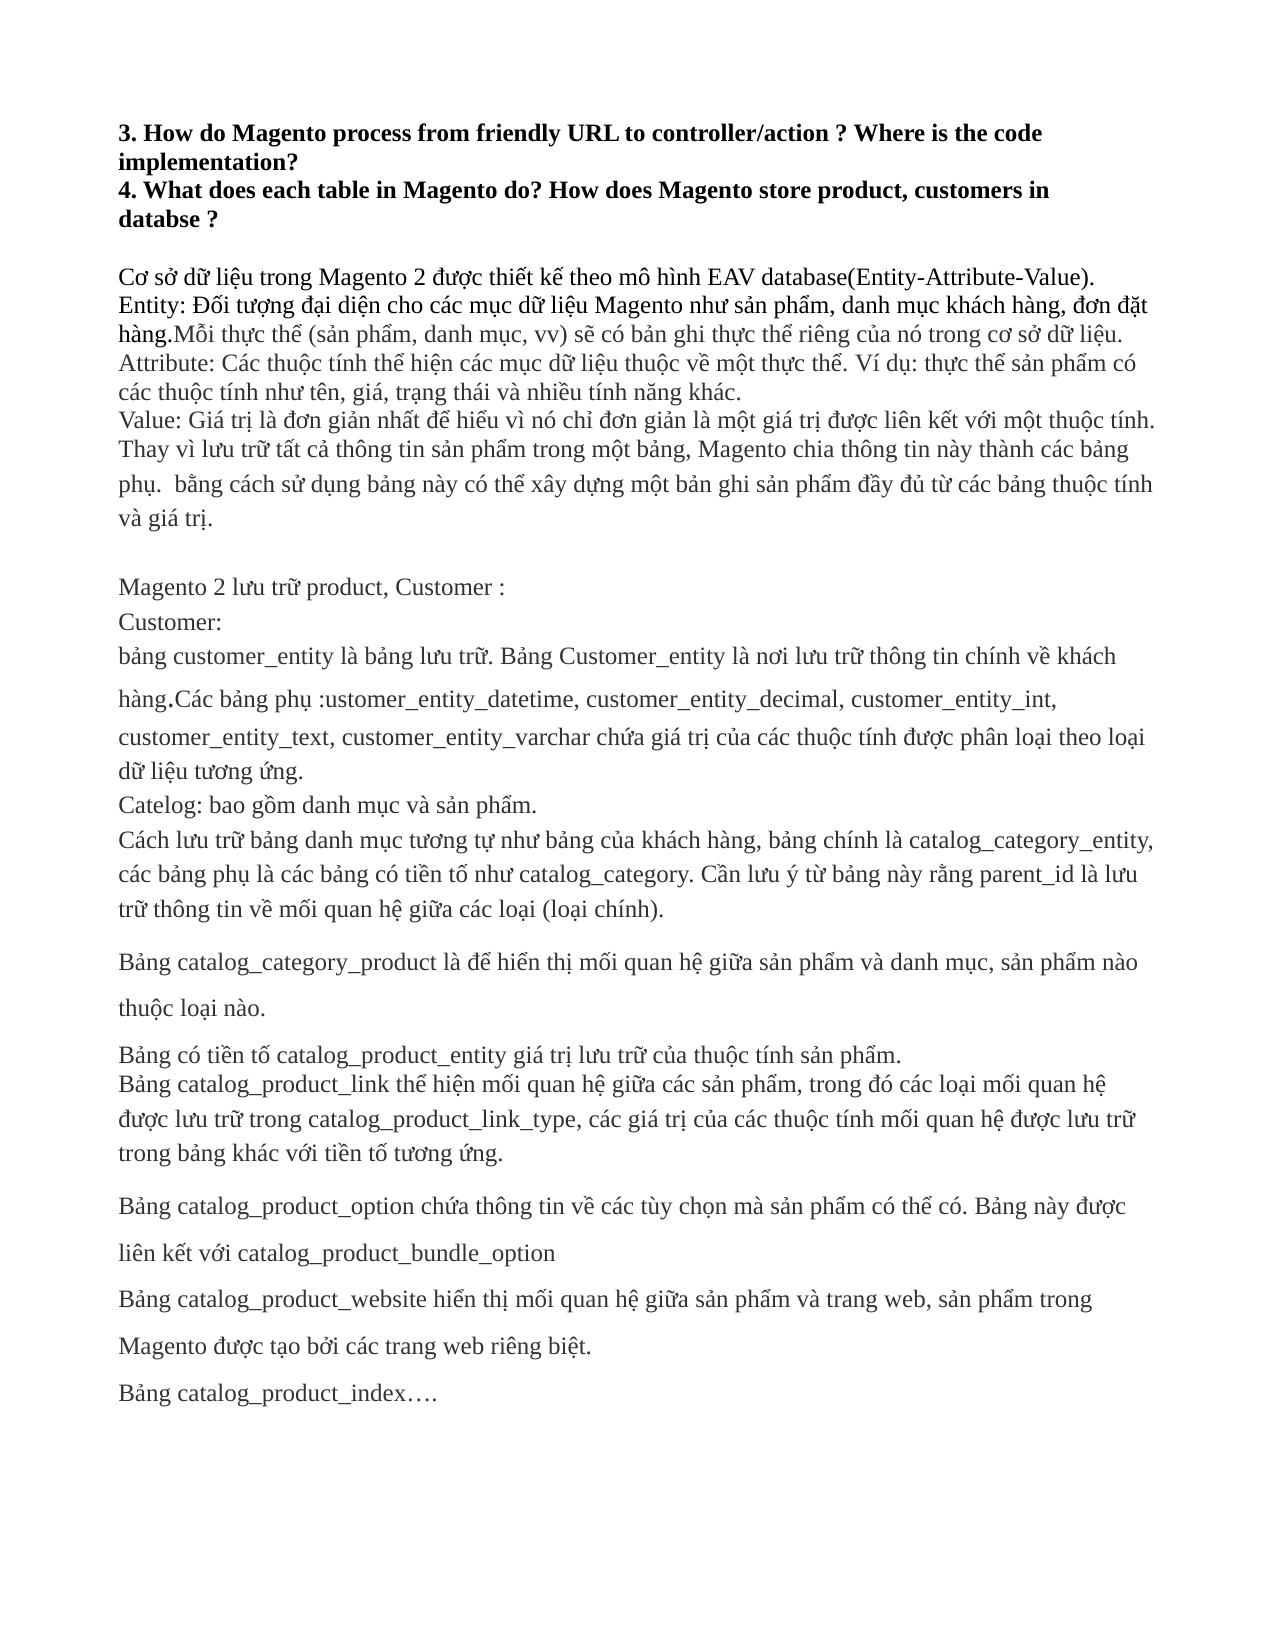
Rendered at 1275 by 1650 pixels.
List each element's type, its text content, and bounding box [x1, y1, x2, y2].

text Cơ sở dữ liệu trong Magento 2 được thiết kế theo mô hình EAV database(Entity-Attribute-Value). [118, 262, 1157, 291]
text Bảng catalog_product_website hiển thị mối quan hệ giữa sản phẩm và trang web, sản phẩm trong Magento được tạo bởi các trang web riêng biệt. [118, 1266, 1157, 1360]
text 4. What does each table in Magento do? How does Magento store product, customers in databse ? [118, 176, 1157, 233]
text Value: Giá trị là đơn giản nhất để hiểu vì nó chỉ đơn giản là một giá trị được liên kết với một thuộc tính. [118, 406, 1157, 434]
text Bảng catalog_product_option chứa thông tin về các tùy chọn mà sản phẩm có thể có. Bảng này được liên kết với catalog_product_bundle_option [118, 1173, 1157, 1266]
text bảng customer_entity là bảng lưu trữ. Bảng Customer_entity là nơi lưu trữ thông tin chính về khách hàng.Các bảng phụ :ustomer_entity_datetime, customer_entity_decimal, customer_entity_int, customer_entity_text, customer_entity_varchar chứa giá trị của các thuộc tính được phân loại theo loại dữ liệu tương ứng. [118, 641, 1157, 785]
text Bảng catalog_category_product là để hiển thị mối quan hệ giữa sản phẩm và danh mục, sản phẩm nào thuộc loại nào. [118, 928, 1157, 1022]
text Bảng có tiền tố catalog_product_entity giá trị lưu trữ của thuộc tính sản phẩm. [118, 1022, 1157, 1069]
text Bảng catalog_product_index…. [118, 1360, 1157, 1407]
text Cách lưu trữ bảng danh mục tương tự như bảng của khách hàng, bảng chính là catalog_category_entity, các bảng phụ là các bảng có tiền tố như catalog_category. Cần lưu ý từ bảng này rằng parent_id là lưu trữ thông tin về mối quan hệ giữa các loại (loại chính). [118, 825, 1157, 923]
text Catelog: bao gồm danh mục và sản phẩm. [118, 791, 1157, 819]
text 3. How do Magento process from friendly URL to controller/action ? Where is the code implementation? [118, 118, 1157, 176]
text Entity: Đối tượng đại diện cho các mục dữ liệu Magento như sản phẩm, danh mục khách hàng, đơn đặt hàng.Mỗi thực thể (sản phẩm, danh mục, vv) sẽ có bản ghi thực thể riêng của nó trong cơ sở dữ liệu. [118, 291, 1157, 348]
text Bảng catalog_product_link thể hiện mối quan hệ giữa các sản phẩm, trong đó các loại mối quan hệ được lưu trữ trong catalog_product_link_type, các giá trị của các thuộc tính mối quan hệ được lưu trữ trong bảng khác với tiền tố tương ứng. [118, 1069, 1157, 1167]
text Customer: [118, 607, 1157, 636]
text Thay vì lưu trữ tất cả thông tin sản phẩm trong một bảng, Magento chia thông tin này thành các bảng phụ. bằng cách sử dụng bảng này có thể xây dựng một bản ghi sản phẩm đầy đủ từ các bảng thuộc tính và giá trị. [118, 434, 1157, 532]
text Attribute: Các thuộc tính thể hiện các mục dữ liệu thuộc về một thực thể. Ví dụ: thực thể sản phẩm có các thuộc tính như tên, giá, trạng thái và nhiều tính năng khác. [118, 348, 1157, 406]
text Magento 2 lưu trữ product, Customer : [118, 572, 1157, 601]
